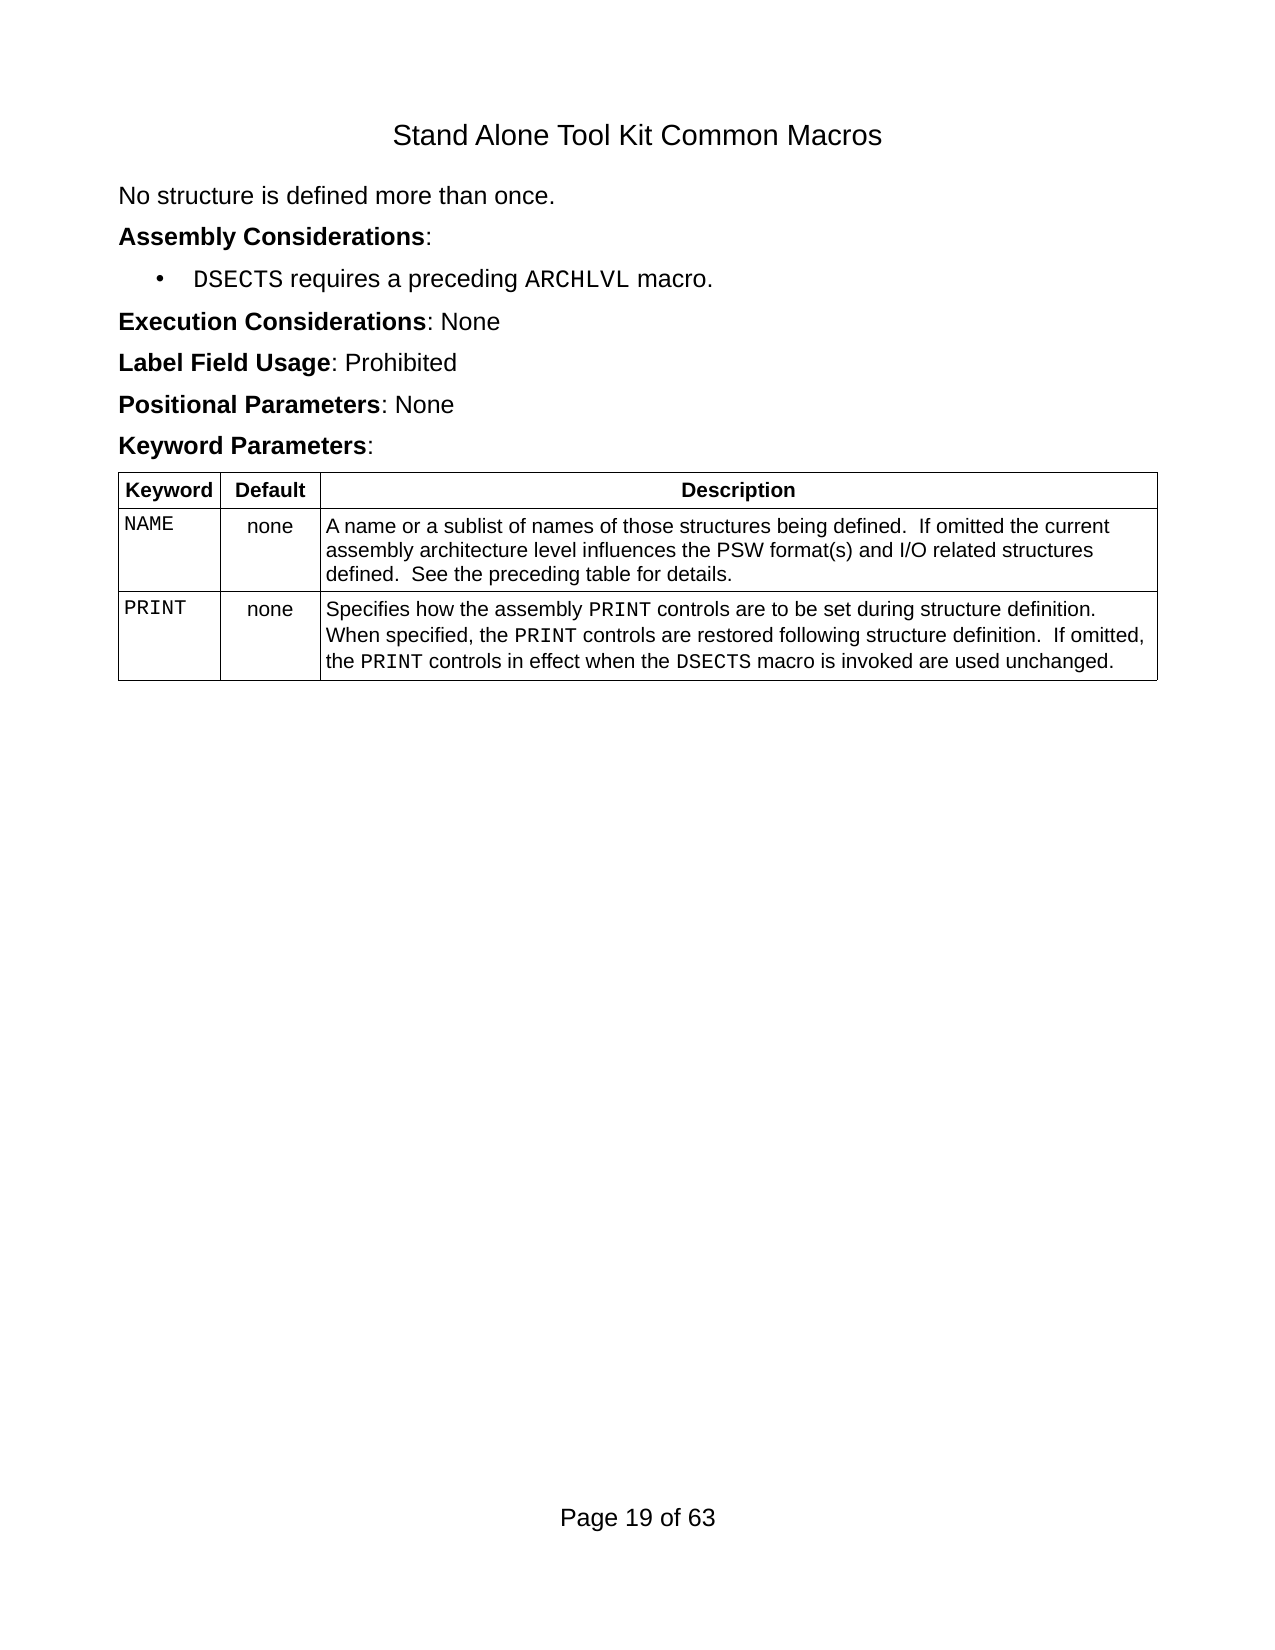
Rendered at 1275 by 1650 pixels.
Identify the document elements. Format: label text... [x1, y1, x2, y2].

table_cell NAME [119, 509, 220, 591]
table_cell Specifies how the assembly PRINT controls are to be set during structure definition. When specified, the PRINT controls are restored following structure definition. If omitted, the PRINT controls in effect when the DSECTS macro is invoked are used unchanged. [321, 592, 1157, 680]
table_cell none [221, 509, 320, 591]
text Label Field Usage: Prohibited [118, 348, 1157, 377]
text Execution Considerations: None [118, 307, 1157, 336]
text No structure is defined more than once. [118, 181, 1157, 210]
table_cell none [221, 592, 320, 680]
table_cell A name or a sublist of names of those structures being defined. If omitted the current assembly architecture level influences the PSW format(s) and I/O related structures defined. See the preceding table for details. [321, 509, 1157, 591]
text Positional Parameters: None [118, 389, 1157, 418]
list DSECTS requires a preceding ARCHLVL macro. [156, 264, 1157, 294]
table_cell PRINT [119, 592, 220, 680]
table_header Description [321, 473, 1157, 508]
table_header Keyword [119, 473, 220, 508]
text Assembly Considerations: [118, 222, 1157, 251]
text Keyword Parameters: [118, 431, 1157, 459]
table_header Default [221, 473, 320, 508]
